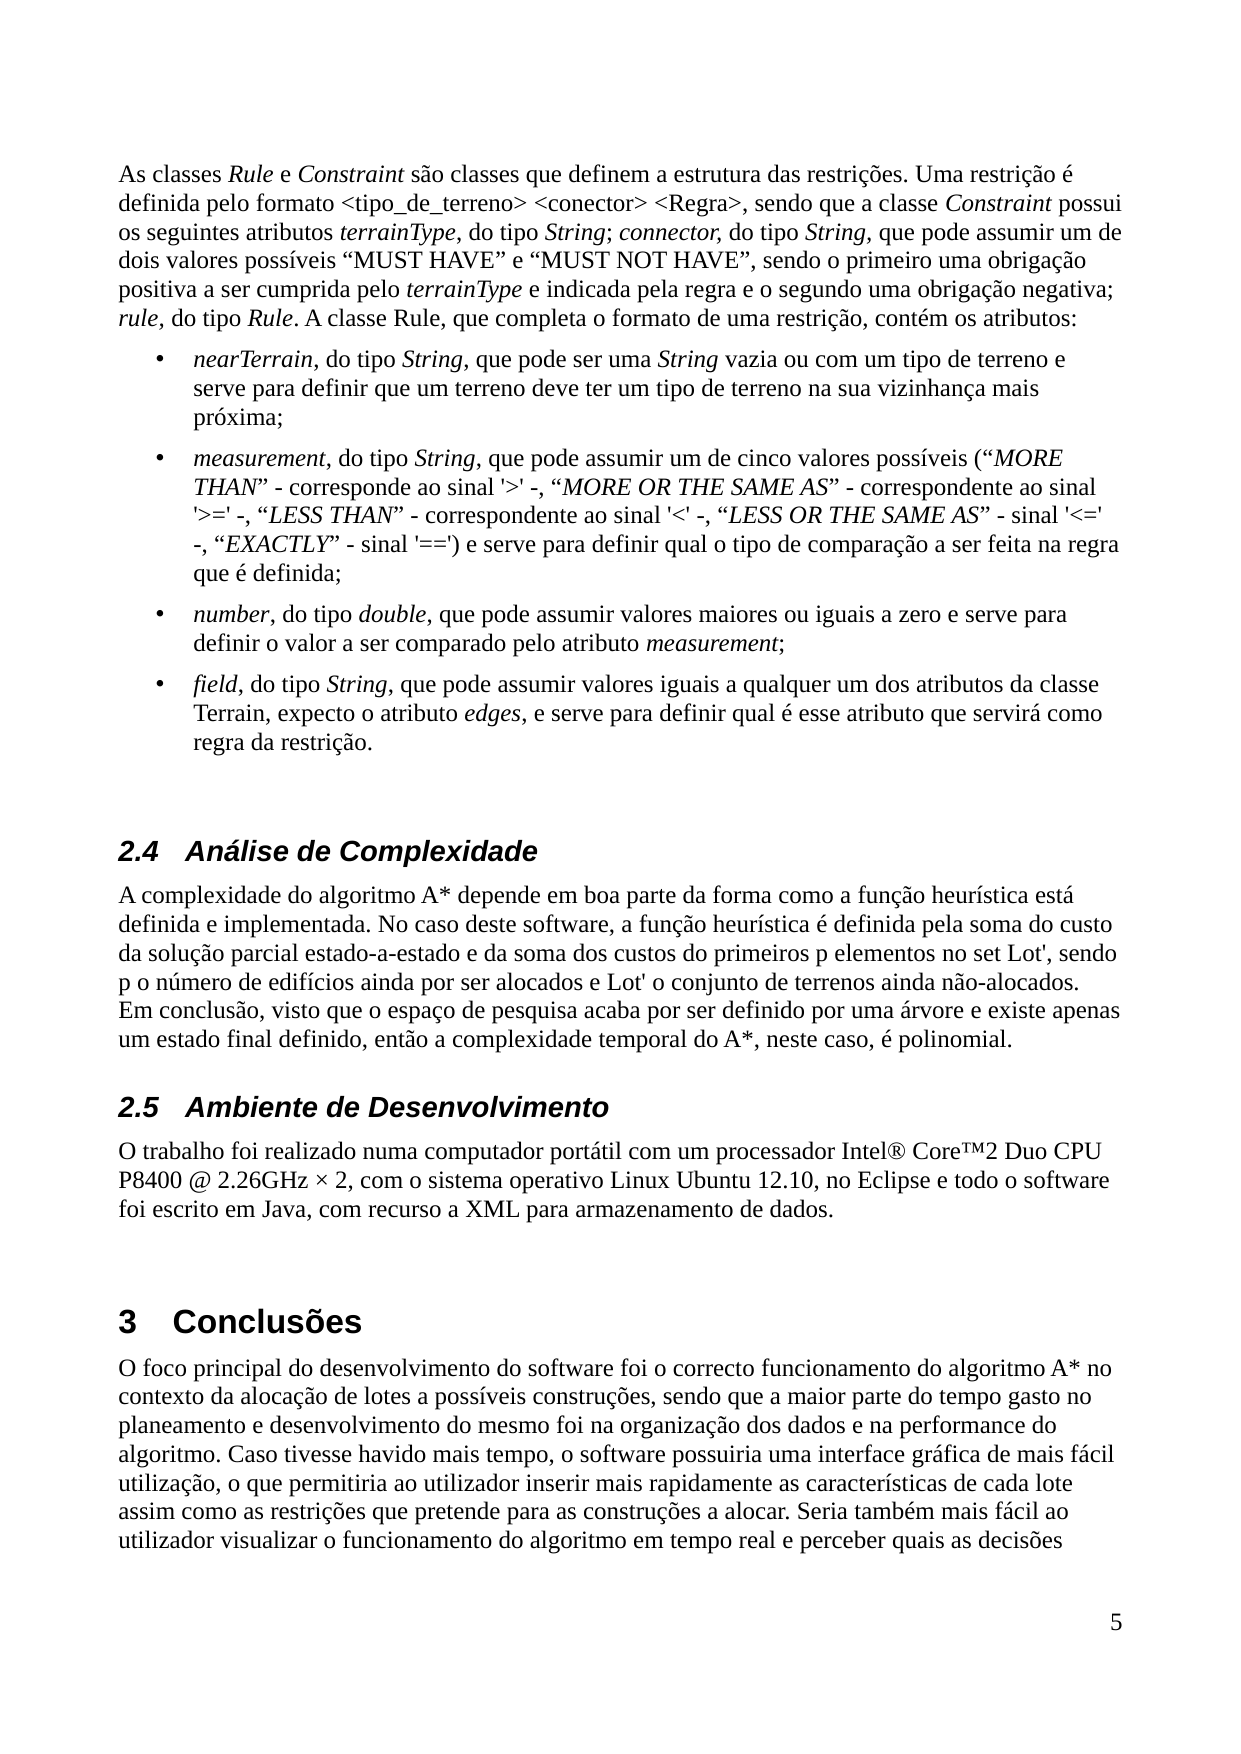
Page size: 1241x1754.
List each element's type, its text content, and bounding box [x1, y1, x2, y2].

text A complexidade do algoritmo A* depende em boa parte da forma como a função heurística está definida e implementada. No caso deste software, a função heurística é definida pela soma do custo da solução parcial estado-a-estado e da soma dos custos do primeiros p elementos no set Lot', sendo p o número de edifícios ainda por ser alocados e Lot' o conjunto de terrenos ainda não-alocados. Em conclusão, visto que o espaço de pesquisa acaba por ser definido por uma árvore e existe apenas um estado final definido, então a complexidade temporal do A*, neste caso, é polinomial. [118, 880, 1122, 1053]
text As classes Rule e Constraint são classes que definem a estrutura das restrições. Uma restrição é definida pelo formato <tipo_de_terreno> <conector> <Regra>, sendo que a classe Constraint possui os seguintes atributos terrainType, do tipo String; connector, do tipo String, que pode assumir um de dois valores possíveis “MUST HAVE” e “MUST NOT HAVE”, sendo o primeiro uma obrigação positiva a ser cumprida pelo terrainType e indicada pela regra e o segundo uma obrigação negativa; rule, do tipo Rule. A classe Rule, que completa o formato de uma restrição, contém os atributos: [118, 159, 1122, 332]
text O foco principal do desenvolvimento do software foi o correcto funcionamento do algoritmo A* no contexto da alocação de lotes a possíveis construções, sendo que a maior parte do tempo gasto no planeamento e desenvolvimento do mesmo foi na organização dos dados e na performance do algoritmo. Caso tivesse havido mais tempo, o software possuiria uma interface gráfica de mais fácil utilização, o que permitiria ao utilizador inserir mais rapidamente as características de cada lote assim como as restrições que pretende para as construções a alocar. Seria também mais fácil ao utilizador visualizar o funcionamento do algoritmo em tempo real e perceber quais as decisões [118, 1353, 1122, 1554]
subtitle Conclusões [118, 1301, 1122, 1340]
text O trabalho foi realizado numa computador portátil com um processador Intel® Core™2 Duo CPU P8400 @ 2.26GHz × 2, com o sistema operativo Linux Ubuntu 12.10, no Eclipse e todo o software foi escrito em Java, com recurso a XML para armazenamento de dados. [118, 1136, 1122, 1223]
list measurement, do tipo String, que pode assumir um de cinco valores possíveis (“MORE THAN” - corresponde ao sinal '>' -, “MORE OR THE SAME AS” - correspondente ao sinal '>=' -, “LESS THAN” - correspondente ao sinal '<' -, “LESS OR THE SAME AS” - sinal '<=' -, “EXACTLY” - sinal '==') e serve para definir qual o tipo de comparação a ser feita na regra que é definida; [156, 443, 1122, 587]
list number, do tipo double, que pode assumir valores maiores ou iguais a zero e serve para definir o valor a ser comparado pelo atributo measurement; [156, 599, 1122, 657]
subtitle Ambiente de Desenvolvimento [118, 1090, 1122, 1124]
list nearTerrain, do tipo String, que pode ser uma String vazia ou com um tipo de terreno e serve para definir que um terreno deve ter um tipo de terreno na sua vizinhança mais próxima; [156, 344, 1122, 431]
list field, do tipo String, que pode assumir valores iguais a qualquer um dos atributos da classe Terrain, expecto o atributo edges, e serve para definir qual é esse atributo que servirá como regra da restrição. [156, 669, 1122, 756]
subtitle Análise de Complexidade [118, 834, 1122, 868]
